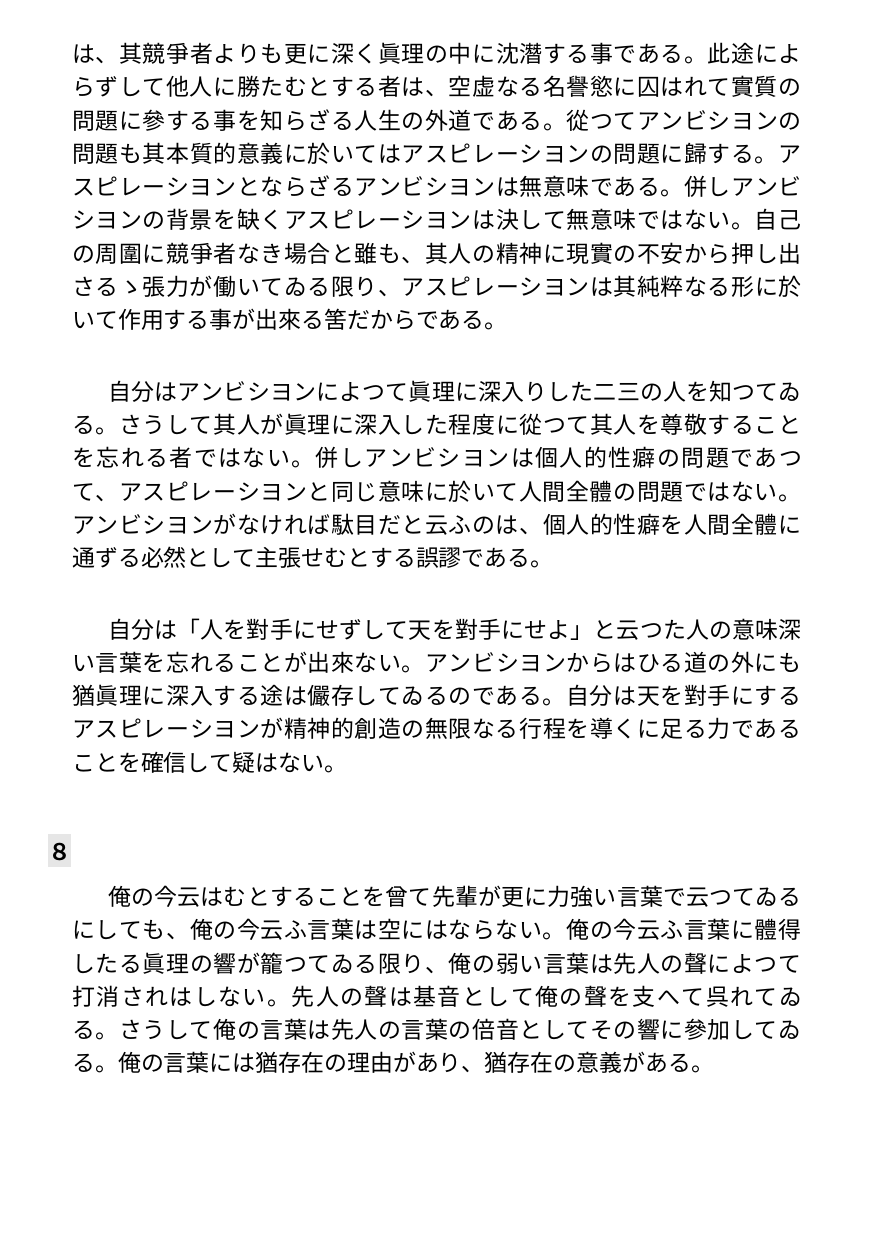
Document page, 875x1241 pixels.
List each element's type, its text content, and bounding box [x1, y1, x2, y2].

text 俺の今云はむとすることを曾て先輩が更に力強い言葉で云つてゐるにしても、俺の今云ふ言葉は空にはならない。俺の今云ふ言葉に體得したる眞理の響が籠つてゐる限り、俺の弱い言葉は先人の聲によつて打消されはしない。先人の聲は基音として俺の聲を支へて呉れてゐる。さうして俺の言葉は先人の言葉の倍音としてその響に參加してゐる。俺の言葉には猶存在の理由があり、猶存在の意義がある。 [72, 879, 802, 1078]
text 自分はアンビシヨンによつて眞理に深入りした二三の人を知つてゐる。さうして其人が眞理に深入した程度に從つて其人を尊敬することを忘れる者ではない。併しアンビシヨンは個人的性癖の問題であつて、アスピレーシヨンと同じ意味に於いて人間全體の問題ではない。アンビシヨンがなければ駄目だと云ふのは、個人的性癖を人間全體に通ずる必然として主張せむとする誤謬である。 [72, 374, 802, 573]
subtitle ８ [71, 834, 838, 867]
text は、其競爭者よりも更に深く眞理の中に沈潛する事である。此途によらずして他人に勝たむとする者は、空虚なる名譽慾に囚はれて實質の問題に參する事を知らざる人生の外道である。從つてアンビシヨンの問題も其本質的意義に於いてはアスピレーシヨンの問題に歸する。アスピレーシヨンとならざるアンビシヨンは無意味である。併しアンビシヨンの背景を缺くアスピレーシヨンは決して無意味ではない。自己の周圍に競爭者なき場合と雖も、其人の精神に現實の不安から押し出さるゝ張力が働いてゐる限り、アスピレーシヨンは其純粹なる形に於いて作用する事が出來る筈だからである。 [72, 36, 802, 335]
text 自分は「人を對手にせずして天を對手にせよ」と云つた人の意味深い言葉を忘れることが出來ない。アンビシヨンからはひる道の外にも猶眞理に深入する途は儼存してゐるのである。自分は天を對手にするアスピレーシヨンが精神的創造の無限なる行程を導くに足る力であることを確信して疑はない。 [72, 612, 802, 778]
